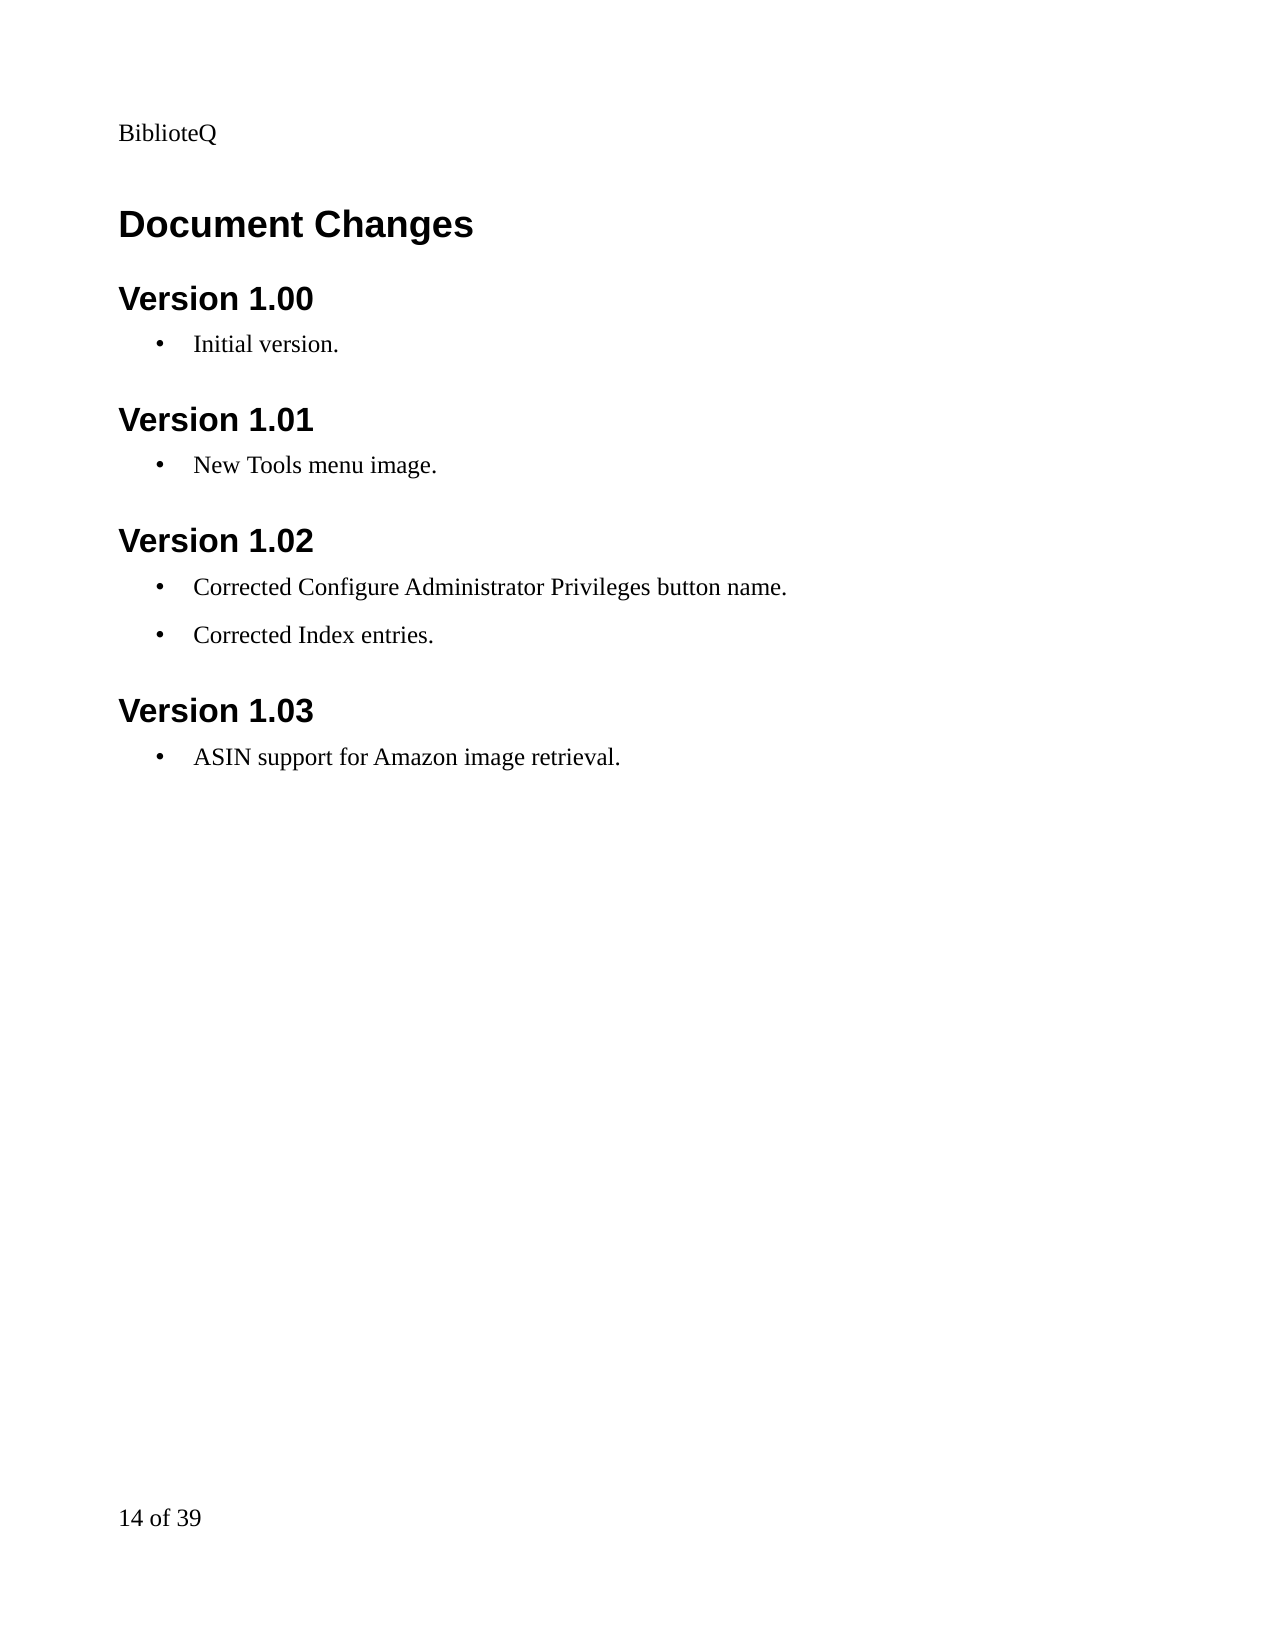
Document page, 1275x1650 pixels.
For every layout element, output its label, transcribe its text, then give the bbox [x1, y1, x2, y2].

subtitle Version 1.01 [118, 399, 1157, 438]
subtitle Document Changes [118, 201, 1157, 245]
subtitle Version 1.02 [118, 520, 1157, 559]
list ASIN support for Amazon image retrieval. [156, 742, 1157, 770]
subtitle Version 1.03 [118, 691, 1157, 729]
list Initial version. [156, 329, 1157, 358]
list Corrected Configure Administrator Privileges button name. [156, 572, 1157, 600]
list New Tools menu image. [156, 451, 1157, 479]
list Corrected Index entries. [156, 621, 1157, 649]
subtitle Version 1.00 [118, 278, 1157, 317]
